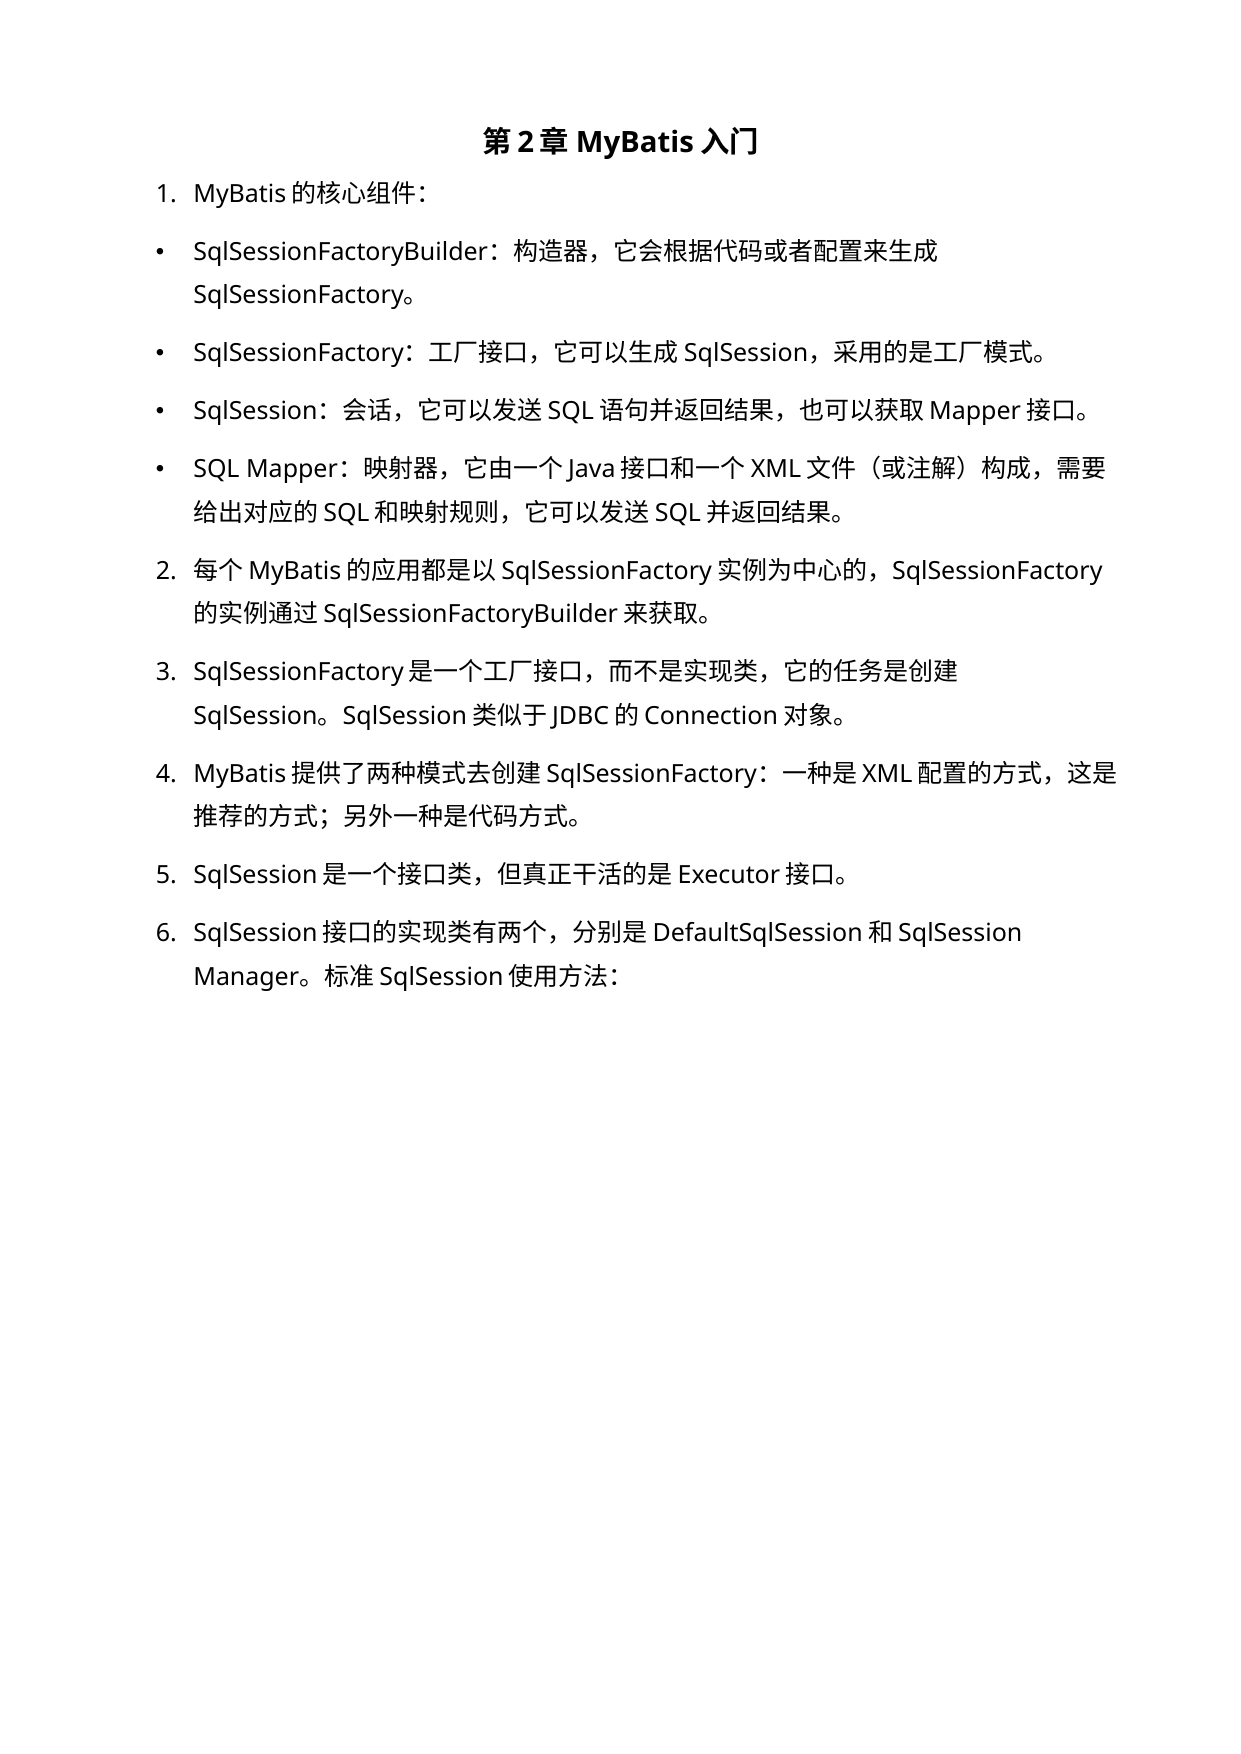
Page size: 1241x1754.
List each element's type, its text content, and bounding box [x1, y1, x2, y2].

list MyBatis的核心组件： [156, 173, 1122, 209]
list SqlSession接口的实现类有两个，分别是DefaultSqlSession和SqlSession Manager。标准SqlSession使用方法： [156, 913, 1122, 992]
list SQL Mapper：映射器，它由一个Java接口和一个XML文件（或注解）构成，需要给出对应的SQL和映射规则，它可以发送SQL并返回结果。 [156, 449, 1122, 528]
list MyBatis提供了两种模式去创建SqlSessionFactory：一种是XML配置的方式，这是推荐的方式；另外一种是代码方式。 [156, 753, 1122, 833]
list 每个MyBatis的应用都是以SqlSessionFactory实例为中心的，SqlSessionFactory的实例通过SqlSessionFactoryBuilder来获取。 [156, 550, 1122, 630]
subtitle 第2章 MyBatis入门 [118, 118, 1122, 161]
list SqlSessionFactory是一个工厂接口，而不是实现类，它的任务是创建SqlSession。SqlSession类似于JDBC的Connection对象。 [156, 652, 1122, 731]
list SqlSession是一个接口类，但真正干活的是Executor接口。 [156, 854, 1122, 891]
list SqlSessionFactoryBuilder：构造器，它会根据代码或者配置来生成SqlSessionFactory。 [156, 231, 1122, 311]
list SqlSessionFactory：工厂接口，它可以生成SqlSession，采用的是工厂模式。 [156, 333, 1122, 369]
list SqlSession：会话，它可以发送SQL语句并返回结果，也可以获取Mapper接口。 [156, 391, 1122, 427]
